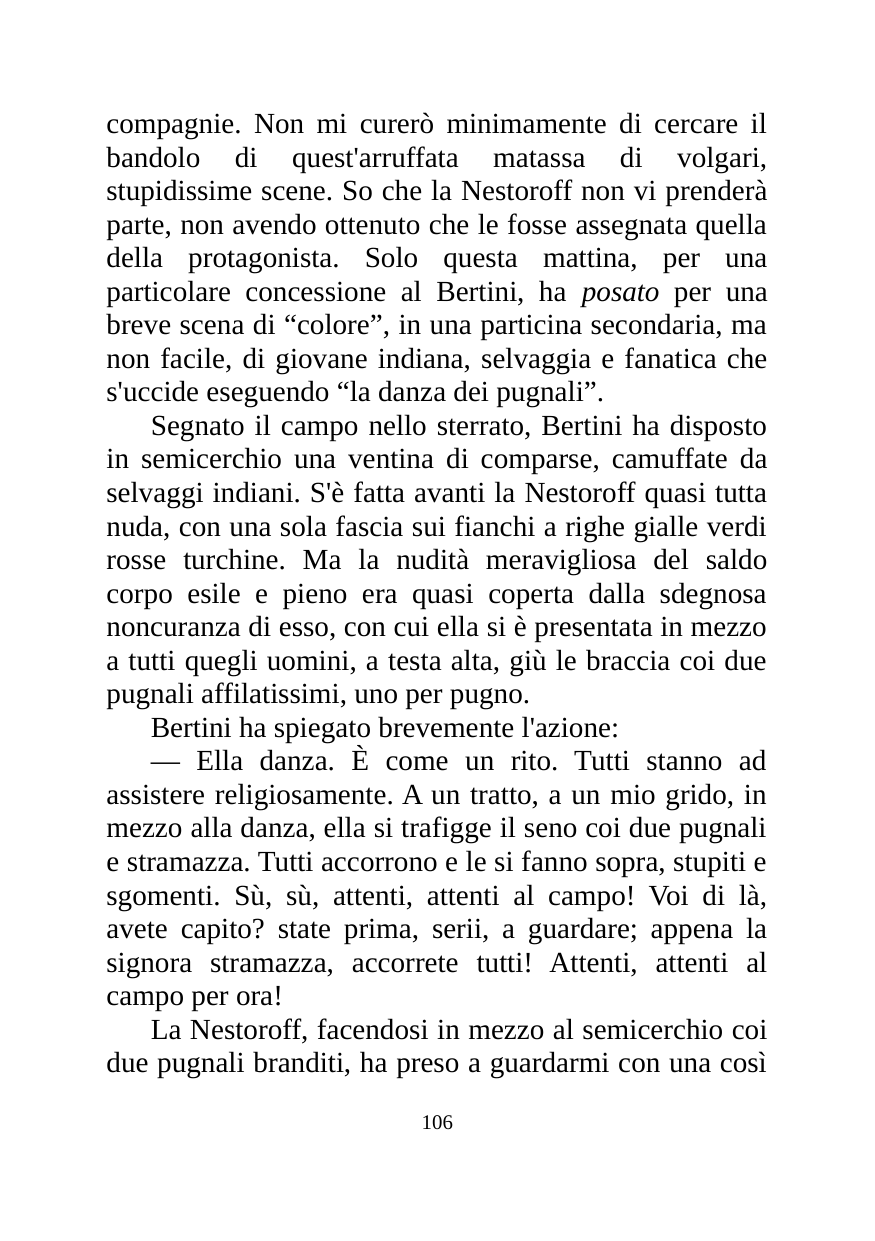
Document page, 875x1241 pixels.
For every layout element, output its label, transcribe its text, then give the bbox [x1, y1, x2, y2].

text compagnie. Non mi curerò minimamente di cercare il bandolo di quest'arruffata matassa di volgari, stupidissime scene. So che la Nestoroff non vi prenderà parte, non avendo ottenuto che le fosse assegnata quella della protagonista. Solo questa mattina, per una particolare concessione al Bertini, ha posato per una breve scena di “colore”, in una particina secondaria, ma non facile, di giovane indiana, selvaggia e fanatica che s'uccide eseguendo “la danza dei pugnali”. [106, 106, 768, 408]
text Bertini ha spiegato brevemente l'azione: [106, 710, 768, 743]
text Segnato il campo nello sterrato, Bertini ha disposto in semicerchio una ventina di comparse, camuffate da selvaggi indiani. S'è fatta avanti la Nestoroff quasi tutta nuda, con una sola fascia sui fianchi a righe gialle verdi rosse turchine. Ma la nudità meravigliosa del saldo corpo esile e pieno era quasi coperta dalla sdegnosa noncuranza di esso, con cui ella si è presentata in mezzo a tutti quegli uomini, a testa alta, giù le braccia coi due pugnali affilatissimi, uno per pugno. [106, 408, 768, 710]
text — Ella danza. È come un rito. Tutti stanno ad assistere religiosamente. A un tratto, a un mio grido, in mezzo alla danza, ella si trafigge il seno coi due pugnali e stramazza. Tutti accorrono e le si fanno sopra, stupiti e sgomenti. Sù, sù, attenti, attenti al campo! Voi di là, avete capito? state prima, serii, a guardare; appena la signora stramazza, accorrete tutti! Attenti, attenti al campo per ora! [106, 743, 768, 1012]
text La Nestoroff, facendosi in mezzo al semicerchio coi due pugnali branditi, ha preso a guardarmi con una così [106, 1012, 768, 1079]
